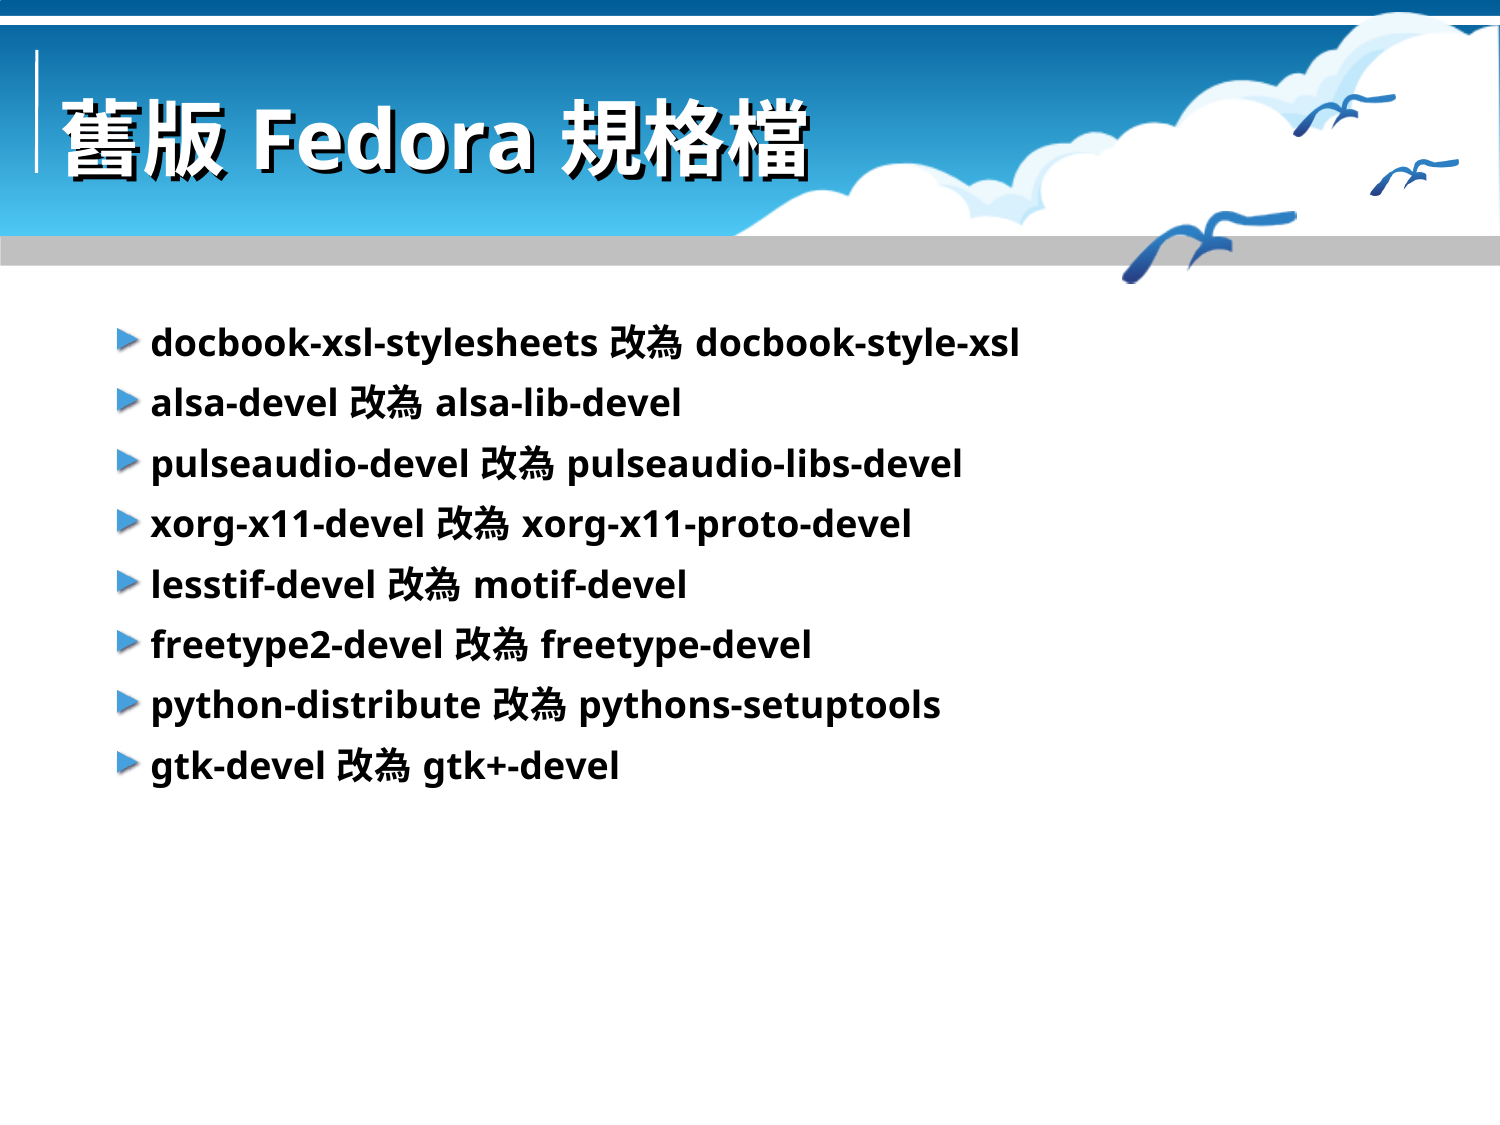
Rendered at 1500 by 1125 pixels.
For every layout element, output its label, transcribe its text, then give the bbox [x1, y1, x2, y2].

title 舊版Fedora規格檔 [59, 86, 1465, 186]
list docbook-xsl-stylesheets改為docbook-style-xsl alsa-devel改為alsa-lib-devel pulseaudio-devel改為pulseaudio-libs-devel xorg-x11-devel改為xorg-x11-proto-devel lesstif-devel改為motif-devel freetype2-devel改為freetype-devel python-distribute改為pythons-setuptools gtk-devel改為gtk+-devel [59, 312, 1447, 1123]
picture [730, 12, 1500, 284]
